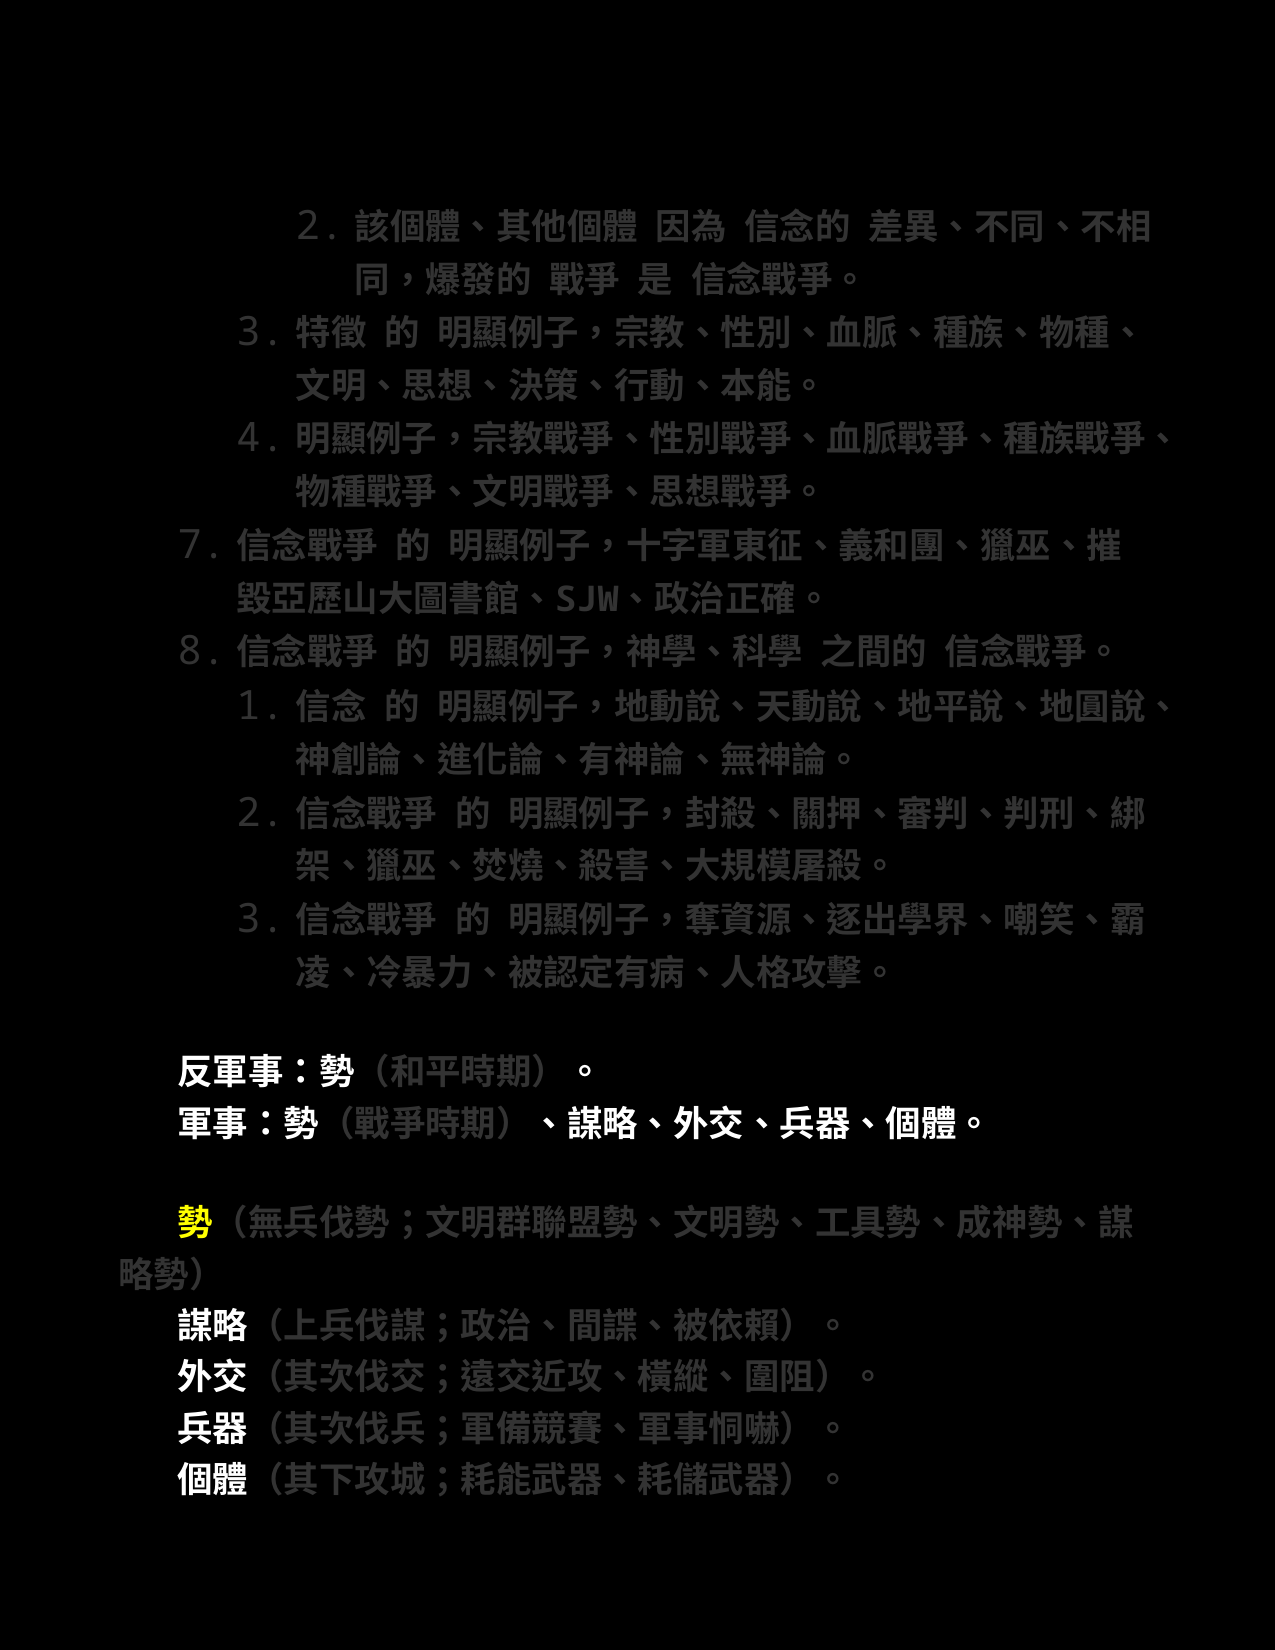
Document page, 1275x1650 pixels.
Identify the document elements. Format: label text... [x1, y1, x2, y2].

text 謀略（上兵伐謀；政治、間諜、被依賴）。 [118, 1297, 1157, 1349]
text 軍事：勢（戰爭時期）、謀略、外交、兵器、個體。 [118, 1095, 1157, 1146]
list 該個體、其他個體 因為 信念的 差異、不同、不相同，爆發的 戰爭 是 信念戰爭。 [295, 196, 1157, 302]
list 信念戰爭 的 明顯例子，十字軍東征、義和團、獵巫、摧毀亞歷山大圖書館、SJW、政治正確。 [177, 515, 1157, 621]
list 信念戰爭 的 明顯例子，奪資源、逐出學界、嘲笑、霸凌、冷暴力、被認定有病、人格攻擊。 [236, 889, 1157, 996]
text 外交（其次伐交；遠交近攻、橫縱、圍阻）。 [118, 1349, 1157, 1400]
list 信念 的 明顯例子，地動說、天動說、地平說、地圓說、神創論、進化論、有神論、無神論。 [236, 676, 1157, 783]
text 兵器（其次伐兵；軍備競賽、軍事恫嚇）。 [118, 1400, 1157, 1451]
list 信念戰爭 的 明顯例子，神學、科學 之間的 信念戰爭。 [177, 621, 1157, 676]
list 特徵 的 明顯例子，宗教、性別、血脈、種族、物種、文明、思想、決策、行動、本能。 [236, 302, 1157, 408]
list 信念戰爭 的 明顯例子，封殺、關押、審判、判刑、綁架、獵巫、焚燒、殺害、大規模屠殺。 [236, 783, 1157, 889]
text 個體（其下攻城；耗能武器、耗儲武器）。 [118, 1451, 1157, 1503]
text 反軍事：勢（和平時期）。 [118, 1044, 1157, 1095]
text 勢（無兵伐勢；文明群聯盟勢、文明勢、工具勢、成神勢、謀略勢） [118, 1195, 1157, 1297]
list 明顯例子，宗教戰爭、性別戰爭、血脈戰爭、種族戰爭、物種戰爭、文明戰爭、思想戰爭。 [236, 408, 1157, 515]
